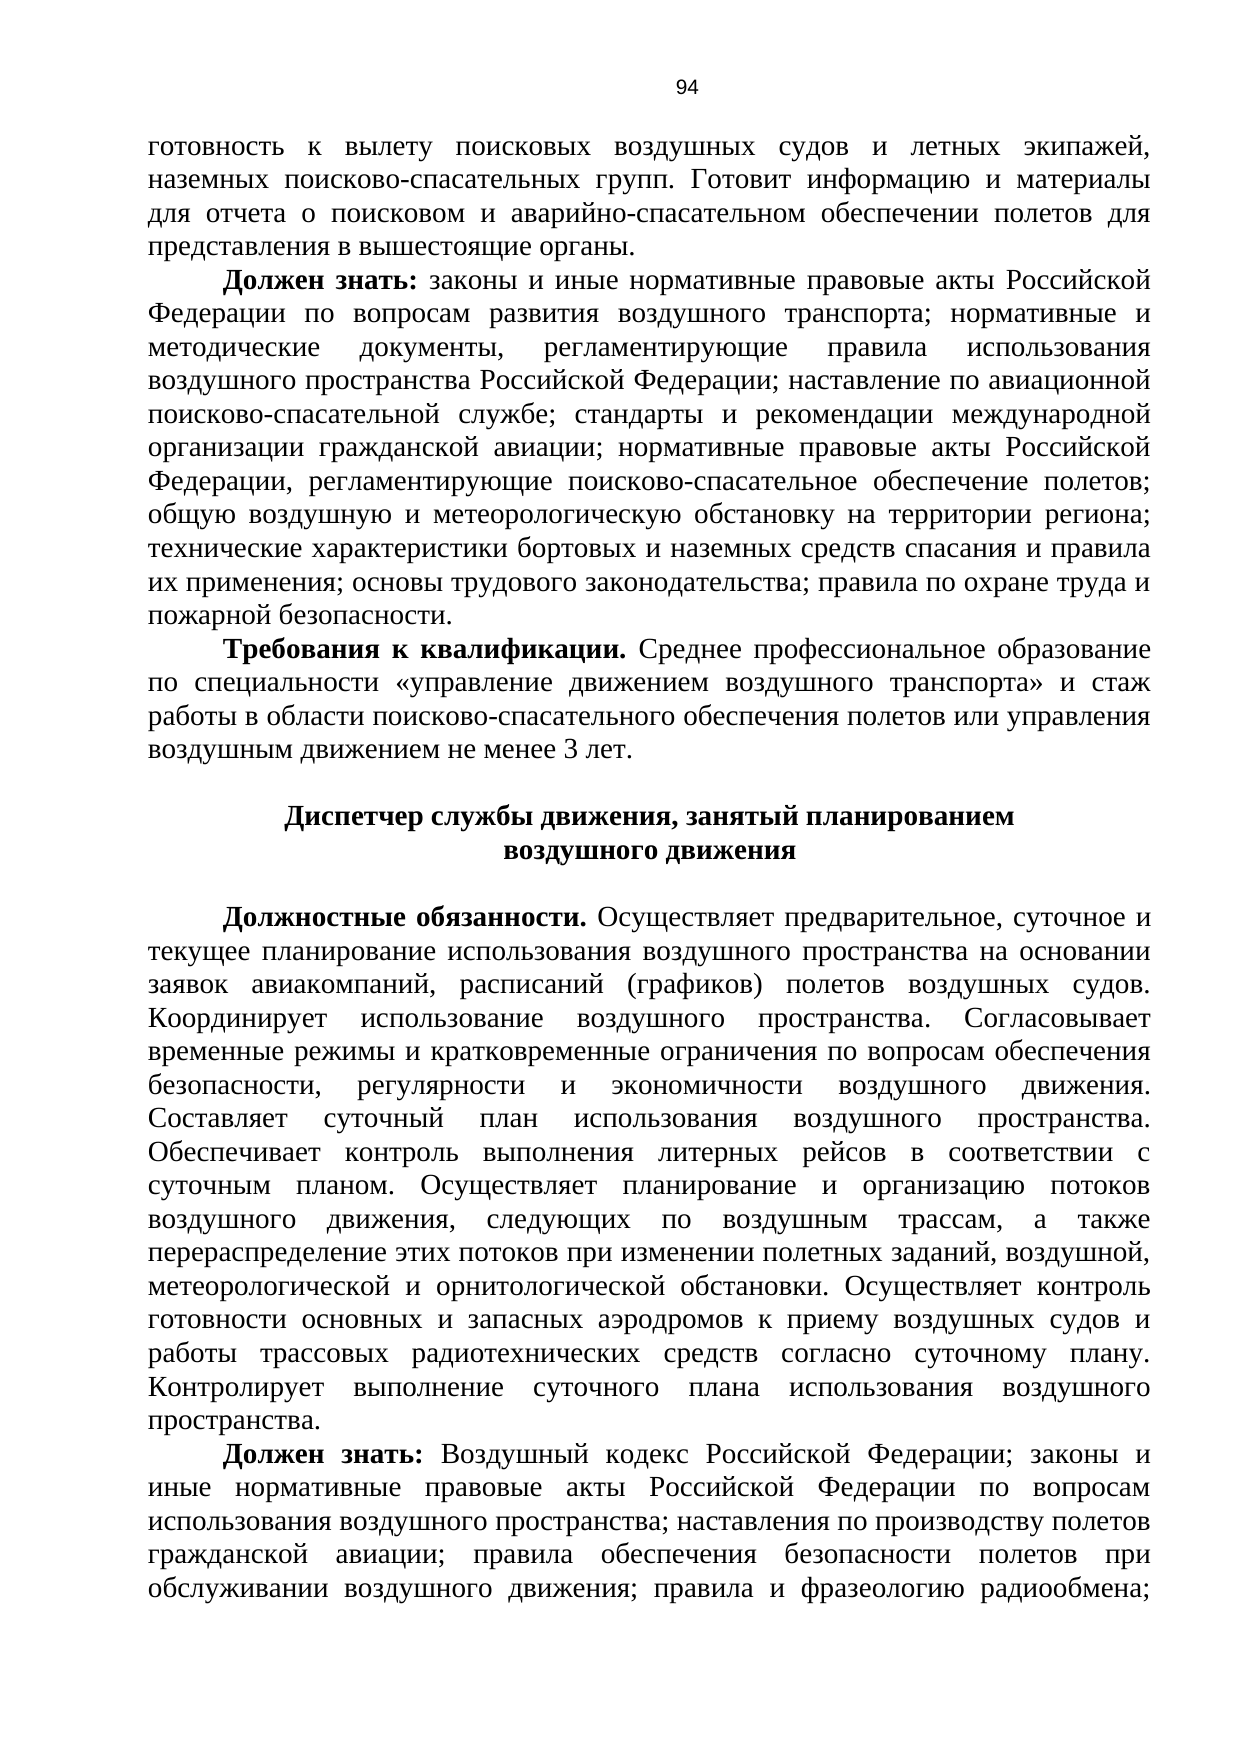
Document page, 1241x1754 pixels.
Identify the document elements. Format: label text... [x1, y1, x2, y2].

text Должен знать: законы и иные нормативные правовые акты Российской Федерации по вопросам развития воздушного транспорта; нормативные и методические документы, регламентирующие правила использования воздушного пространства Российской Федерации; наставление по авиационной поисково-спасательной службе; стандарты и рекомендации международной организации гражданской авиации; нормативные правовые акты Российской Федерации, регламентирующие поисково-спасательное обеспечение полетов; общую воздушную и метеорологическую обстановку на территории региона; технические характеристики бортовых и наземных средств спасания и правила их применения; основы трудового законодательства; правила по охране труда и пожарной безопасности. [148, 262, 1152, 631]
text Требования к квалификации. Среднее профессиональное образование по специальности «управление движением воздушного транспорта» и стаж работы в области поисково-спасательного обеспечения полетов или управления воздушным движением не менее 3 лет. [148, 631, 1152, 765]
subtitle Диспетчер службы движения, занятый планированием [148, 798, 1152, 832]
subtitle воздушного движения [148, 832, 1152, 866]
text Должностные обязанности. Осуществляет предварительное, суточное и текущее планирование использования воздушного пространства на основании заявок авиакомпаний, расписаний (графиков) полетов воздушных судов. Координирует использование воздушного пространства. Согласовывает временные режимы и кратковременные ограничения по вопросам обеспечения безопасности, регулярности и экономичности воздушного движения. Составляет суточный план использования воздушного пространства. Обеспечивает контроль выполнения литерных рейсов в соответствии с суточным планом. Осуществляет планирование и организацию потоков воздушного движения, следующих по воздушным трассам, а также перераспределение этих потоков при изменении полетных заданий, воздушной, метеорологической и орнитологической обстановки. Осуществляет контроль готовности основных и запасных аэродромов к приему воздушных судов и работы трассовых радиотехнических средств согласно суточному плану. Контролирует выполнение суточного плана использования воздушного пространства. [148, 899, 1152, 1436]
text Должен знать: Воздушный кодекс Российской Федерации; законы и иные нормативные правовые акты Российской Федерации по вопросам использования воздушного пространства; наставления по производству полетов гражданской авиации; правила обеспечения безопасности полетов при обслуживании воздушного движения; правила и фразеологию радиообмена; [148, 1436, 1152, 1603]
text готовность к вылету поисковых воздушных судов и летных экипажей, наземных поисково-спасательных групп. Готовит информацию и материалы для отчета о поисковом и аварийно-спасательном обеспечении полетов для представления в вышестоящие органы. [148, 128, 1152, 262]
